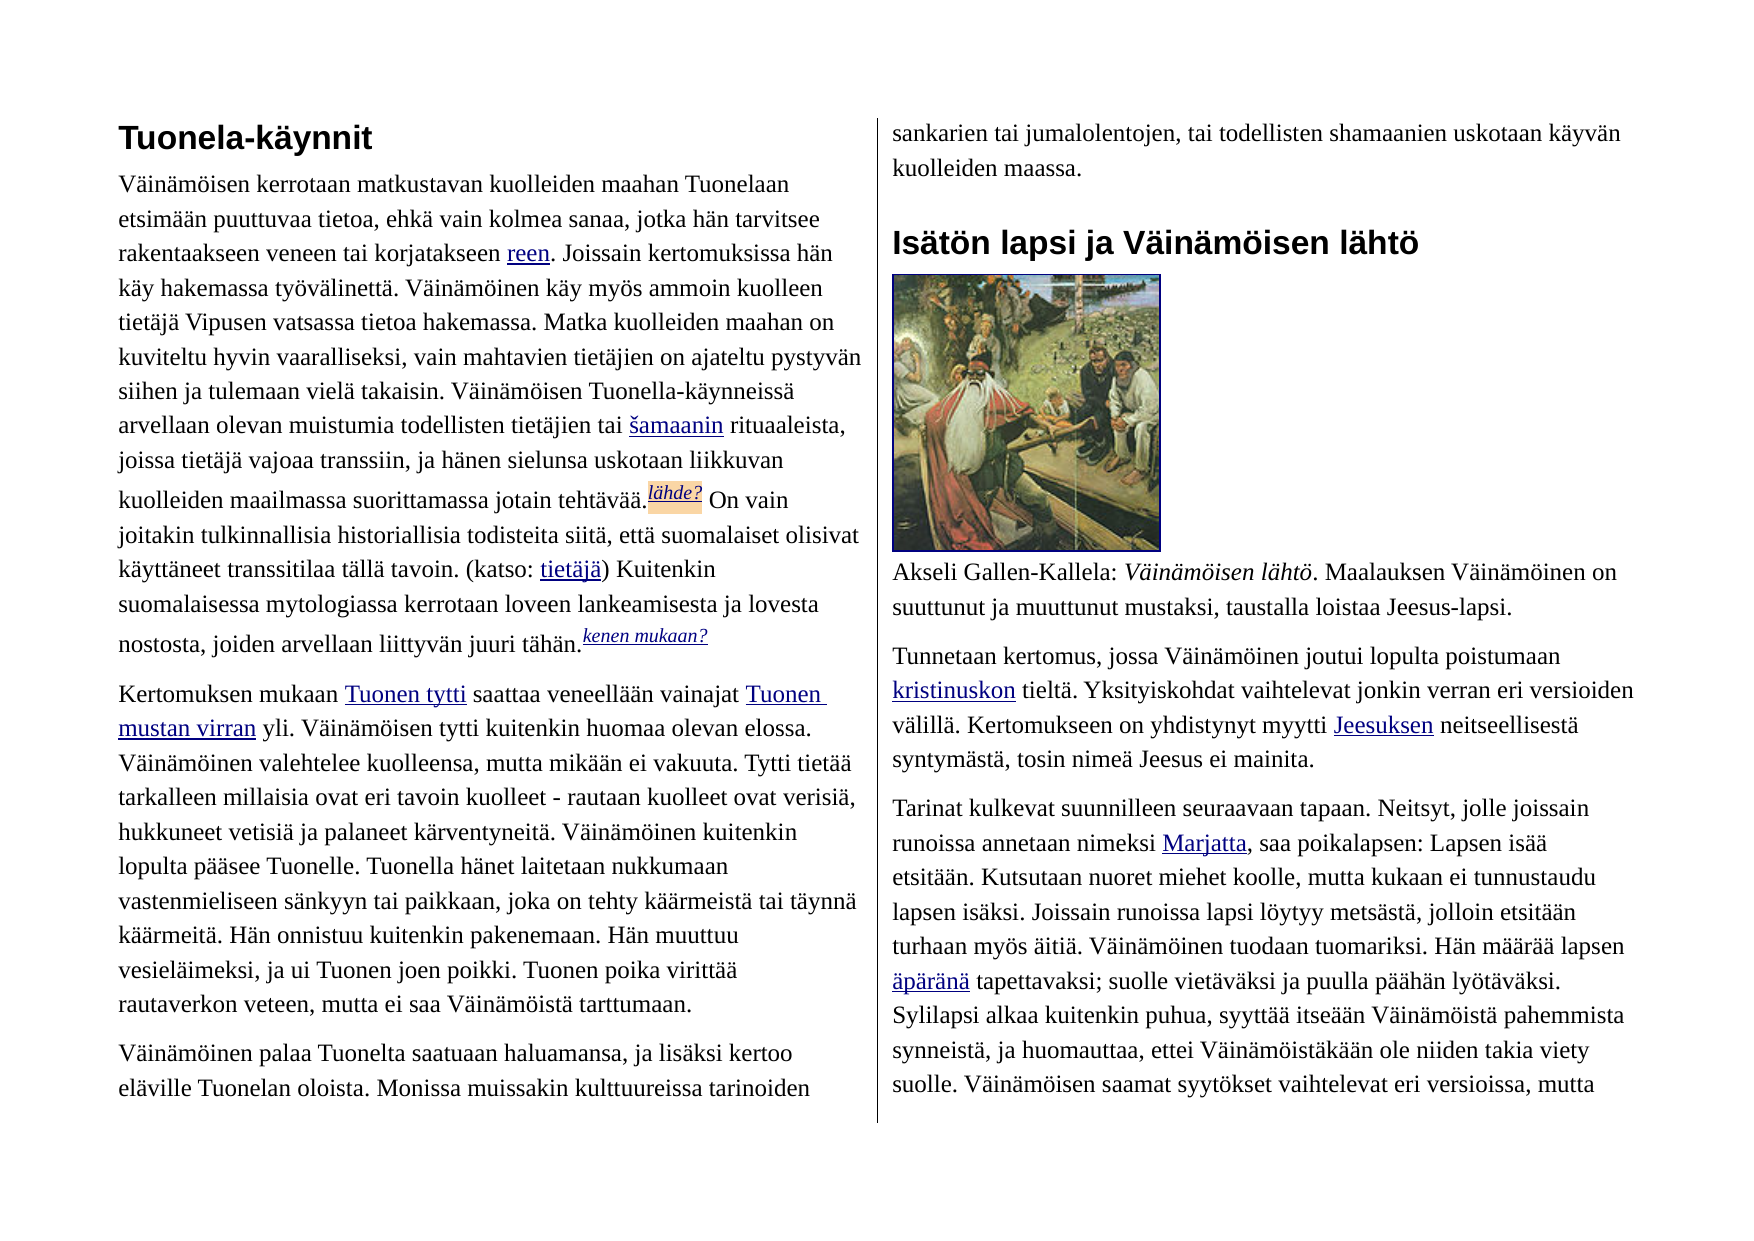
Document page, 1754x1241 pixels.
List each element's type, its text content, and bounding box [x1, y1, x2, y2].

text Väinämöinen palaa Tuonelta saatuaan haluamansa, ja lisäksi kertoo eläville Tuonelan oloista. Monissa muissakin kulttuureissa tarinoiden [118, 1038, 862, 1102]
text sankarien tai jumalolentojen, tai todellisten shamaanien uskotaan käyvän kuolleiden maassa. [892, 118, 1636, 181]
text Akseli Gallen-Kallela: Väinämöisen lähtö. Maalauksen Väinämöinen on suuttunut ja muuttunut mustaksi, taustalla loistaa Jeesus-lapsi. [892, 557, 1636, 621]
subtitle Tuonela-käynnit [118, 118, 862, 157]
subtitle Isätön lapsi ja Väinämöisen lähtö [892, 222, 1636, 261]
text Väinämöisen kerrotaan matkustavan kuolleiden maahan Tuonelaan etsimään puuttuvaa tietoa, ehkä vain kolmea sanaa, jotka hän tarvitsee rakentaakseen veneen tai korjatakseen reen. Joissain kertomuksissa hän käy hakemassa työvälinettä. Väinämöinen käy myös ammoin kuolleen tietäjä Vipusen vatsassa tietoa hakemassa. Matka kuolleiden maahan on kuviteltu hyvin vaaralliseksi, vain mahtavien tietäjien on ajateltu pystyvän siihen ja tulemaan vielä takaisin. Väinämöisen Tuonella-käynneissä arvellaan olevan muistumia todellisten tietäjien tai šamaanin rituaaleista, joissa tietäjä vajoaa transsiin, ja hänen sielunsa uskotaan liikkuvan kuolleiden maailmassa suorittamassa jotain tehtävää.lähde? On vain joitakin tulkinnallisia historiallisia todisteita siitä, että suomalaiset olisivat käyttäneet transsitilaa tällä tavoin. (katso: tietäjä) Kuitenkin suomalaisessa mytologiassa kerrotaan loveen lankeamisesta ja lovesta nostosta, joiden arvellaan liittyvän juuri tähän.kenen mukaan? [118, 169, 862, 658]
text Kertomuksen mukaan Tuonen tytti saattaa veneellään vainajat Tuonen mustan virran yli. Väinämöisen tytti kuitenkin huomaa olevan elossa. Väinämöinen valehtelee kuolleensa, mutta mikään ei vakuuta. Tytti tietää tarkalleen millaisia ovat eri tavoin kuolleet - rautaan kuolleet ovat verisiä, hukkuneet vetisiä ja palaneet kärventyneitä. Väinämöinen kuitenkin lopulta pääsee Tuonelle. Tuonella hänet laitetaan nukkumaan vastenmieliseen sänkyyn tai paikkaan, joka on tehty käärmeistä tai täynnä käärmeitä. Hän onnistuu kuitenkin pakenemaan. Hän muuttuu vesieläimeksi, ja ui Tuonen joen poikki. Tuonen poika virittää rautaverkon veteen, mutta ei saa Väinämöistä tarttumaan. [118, 679, 862, 1018]
text Tarinat kulkevat suunnilleen seuraavaan tapaan. Neitsyt, jolle joissain runoissa annetaan nimeksi Marjatta, saa poikalapsen: Lapsen isää etsitään. Kutsutaan nuoret miehet koolle, mutta kukaan ei tunnustaudu lapsen isäksi. Joissain runoissa lapsi löytyy metsästä, jolloin etsitään turhaan myös äitiä. Väinämöinen tuodaan tuomariksi. Hän määrää lapsen äpäränä tapettavaksi; suolle vietäväksi ja puulla päähän lyötäväksi. Sylilapsi alkaa kuitenkin puhua, syyttää itseään Väinämöistä pahemmista synneistä, ja huomauttaa, ettei Väinämöistäkään ole niiden takia viety suolle. Väinämöisen saamat syytökset vaihtelevat eri versioissa, mutta [892, 793, 1636, 1098]
text Tunnetaan kertomus, jossa Väinämöinen joutui lopulta poistumaan kristinuskon tieltä. Yksityiskohdat vaihtelevat jonkin verran eri versioiden välillä. Kertomukseen on yhdistynyt myytti Jeesuksen neitseellisestä syntymästä, tosin nimeä Jeesus ei mainita. [892, 641, 1636, 773]
picture [894, 275, 1159, 550]
